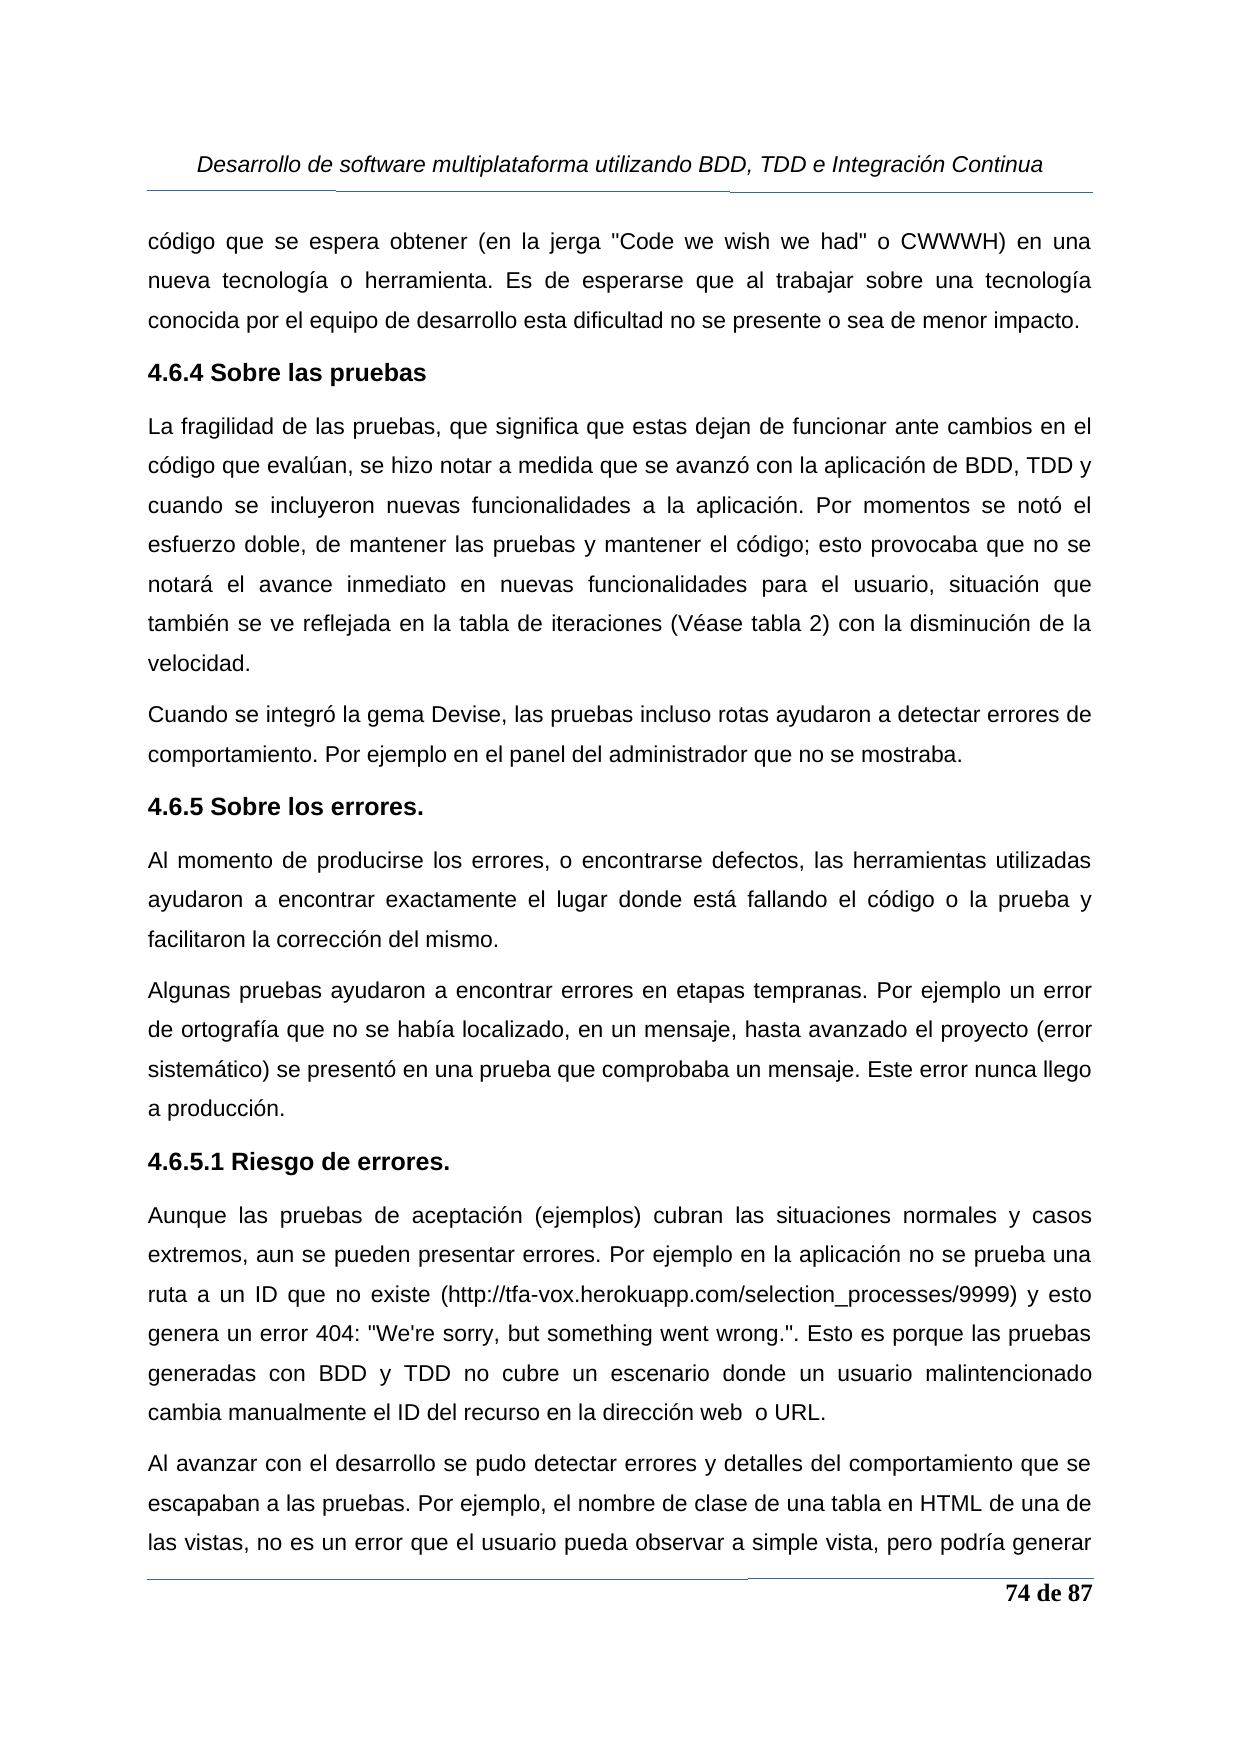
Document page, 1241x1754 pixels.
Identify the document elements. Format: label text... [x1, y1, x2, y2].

list código que se espera obtener (en la jerga "Code we wish we had" o CWWWH) en una nueva tecnología o herramienta. Es de esperarse que al trabajar sobre una tecnología conocida por el equipo de desarrollo esta dificultad no se presente o sea de menor impacto. [148, 228, 1093, 333]
list 4.6.5.1 Riesgo de errores. [148, 1147, 1093, 1175]
list La fragilidad de las pruebas, que significa que estas dejan de funcionar ante cambios en el código que evalúan, se hizo notar a medida que se avanzó con la aplicación de BDD, TDD y cuando se incluyeron nuevas funcionalidades a la aplicación. Por momentos se notó el esfuerzo doble, de mantener las pruebas y mantener el código; esto provocaba que no se notará el avance inmediato en nuevas funcionalidades para el usuario, situación que también se ve reflejada en la tabla de iteraciones (Véase tabla 2) con la disminución de la velocidad. [148, 413, 1093, 676]
list Al momento de producirse los errores, o encontrarse defectos, las herramientas utilizadas ayudaron a encontrar exactamente el lugar donde está fallando el código o la prueba y facilitaron la corrección del mismo. [148, 847, 1093, 952]
list Al avanzar con el desarrollo se pudo detectar errores y detalles del comportamiento que se escapaban a las pruebas. Por ejemplo, el nombre de clase de una tabla en HTML de una de las vistas, no es un error que el usuario pueda observar a simple vista, pero podría generar [148, 1450, 1093, 1556]
list Algunas pruebas ayudaron a encontrar errores en etapas tempranas. Por ejemplo un error de ortografía que no se había localizado, en un mensaje, hasta avanzado el proyecto (error sistemático) se presentó en una prueba que comprobaba un mensaje. Este error nunca llego a producción. [148, 977, 1093, 1122]
list 4.6.5 Sobre los errores. [148, 792, 1093, 821]
list Cuando se integró la gema Devise, las pruebas incluso rotas ayudaron a detectar errores de comportamiento. Por ejemplo en el panel del administrador que no se mostraba. [148, 701, 1093, 767]
list 4.6.4 Sobre las pruebas [148, 358, 1093, 387]
list Aunque las pruebas de aceptación (ejemplos) cubran las situaciones normales y casos extremos, aun se pueden presentar errores. Por ejemplo en la aplicación no se prueba una ruta a un ID que no existe (http://tfa-vox.herokuapp.com/selection_processes/9999) y esto genera un error 404: "We're sorry, but something went wrong.". Esto es porque las pruebas generadas con BDD y TDD no cubre un escenario donde un usuario malintencionado cambia manualmente el ID del recurso en la dirección web o URL. [148, 1202, 1093, 1425]
